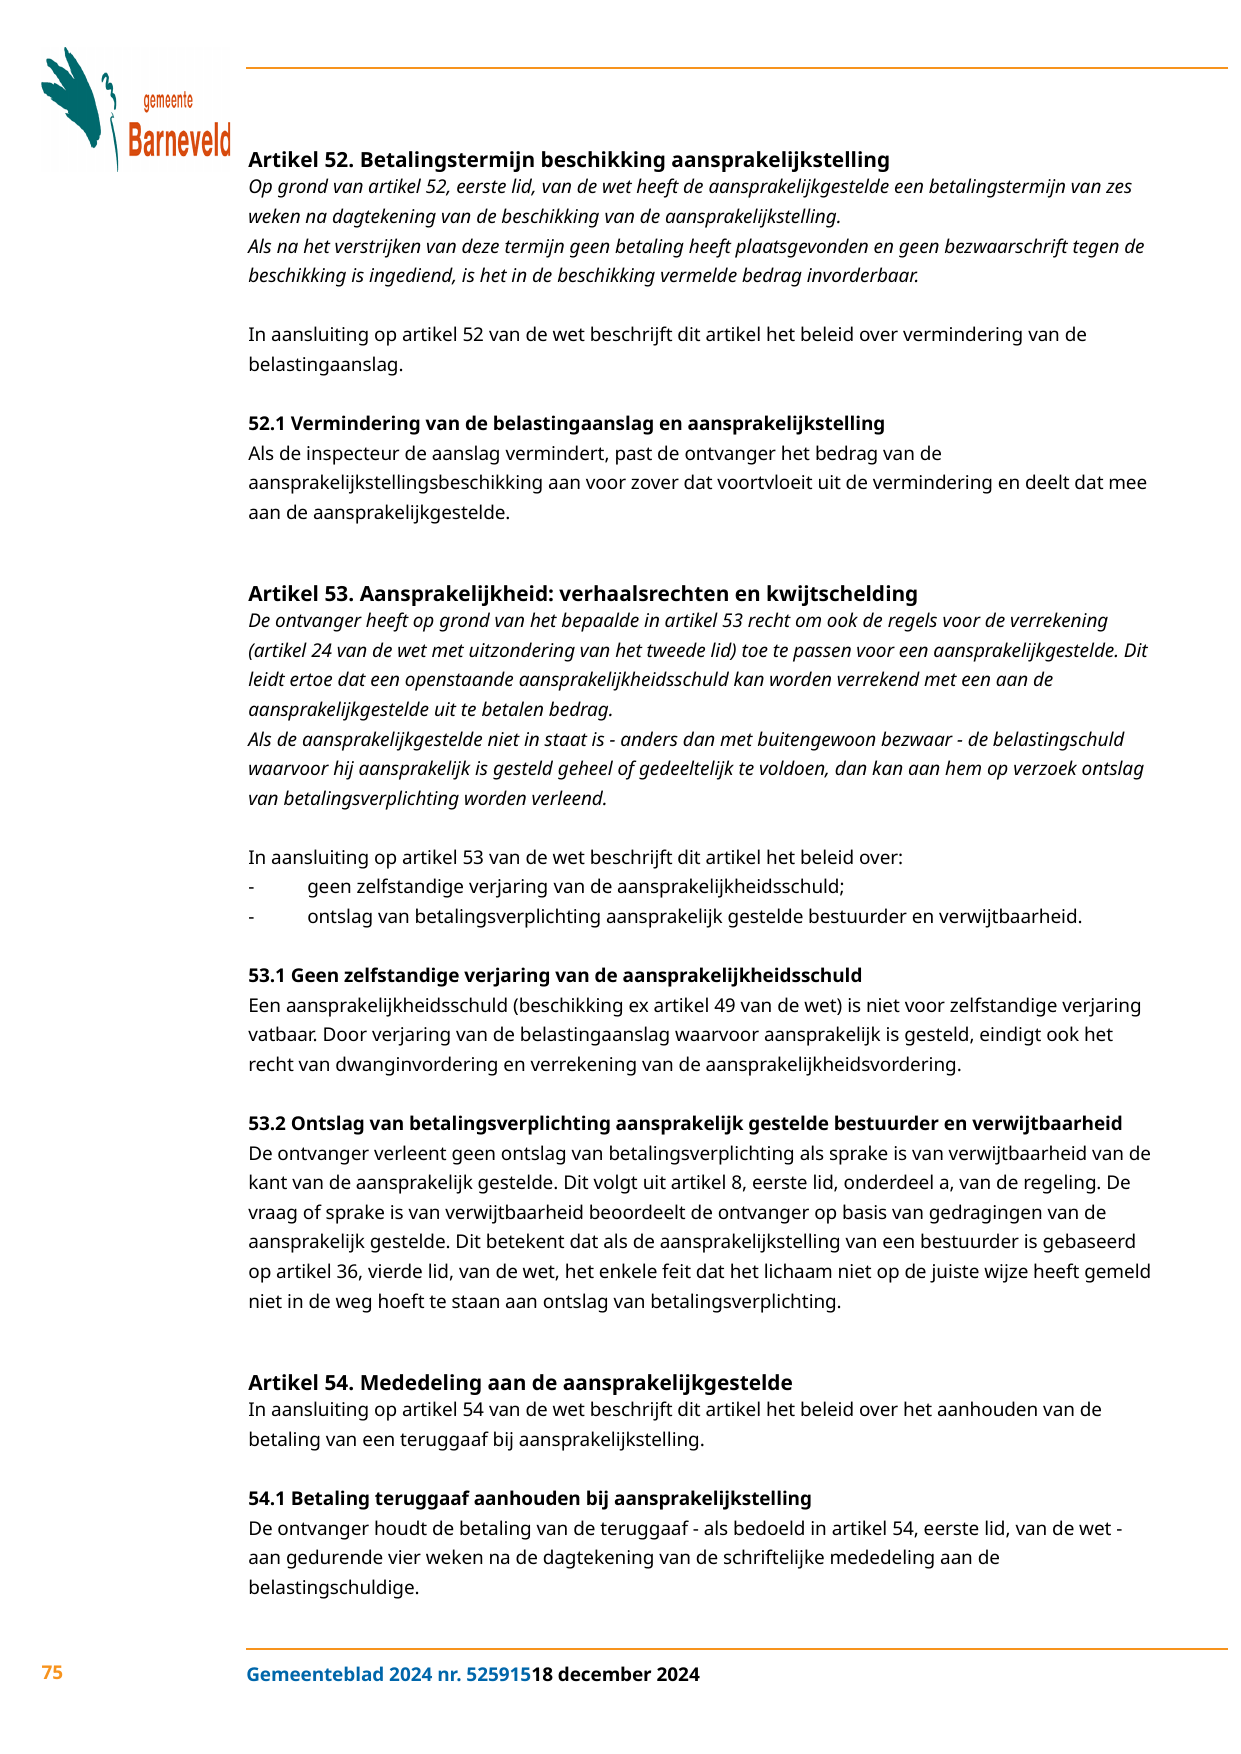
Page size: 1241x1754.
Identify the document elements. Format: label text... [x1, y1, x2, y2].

text 53.2 Ontslag van betalingsverplichting aansprakelijk gestelde bestuurder en verwijtbaarheid [248, 1110, 1152, 1136]
text In aansluiting op artikel 52 van de wet beschrijft dit artikel het beleid over vermindering van de belastingaanslag. [248, 322, 1152, 377]
text 53.1 Geen zelfstandige verjaring van de aansprakelijkheidsschuld [248, 962, 1152, 988]
picture [41, 47, 231, 172]
text Artikel 53. Aansprakelijkheid: verhaalsrechten en kwijtschelding [248, 579, 1152, 607]
text 54.1 Betaling teruggaaf aanhouden bij aansprakelijkstelling [248, 1485, 1152, 1511]
text In aansluiting op artikel 54 van de wet beschrijft dit artikel het beleid over het aanhouden van de betaling van een teruggaaf bij aansprakelijkstelling. [248, 1396, 1152, 1452]
text Een aansprakelijkheidsschuld (beschikking ex artikel 49 van de wet) is niet voor zelfstandige verjaring vatbaar. Door verjaring van de belastingaanslag waarvoor aansprakelijk is gesteld, eindigt ook het recht van dwanginvordering en verrekening van de aansprakelijkheidsvordering. [248, 992, 1152, 1077]
text 52.1 Vermindering van de belastingaanslag en aansprakelijkstelling [248, 410, 1152, 436]
text Artikel 52. Betalingstermijn beschikking aansprakelijkstelling [248, 145, 1152, 174]
text Als na het verstrijken van deze termijn geen betaling heeft plaatsgevonden en geen bezwaarschrift tegen de beschikking is ingediend, is het in de beschikking vermelde bedrag invorderbaar. [248, 233, 1152, 288]
text De ontvanger verleent geen ontslag van betalingsverplichting als sprake is van verwijtbaarheid van de kant van de aansprakelijk gestelde. Dit volgt uit artikel 8, eerste lid, onderdeel a, van de regeling. De vraag of sprake is van verwijtbaarheid beoordeelt de ontvanger op basis van gedragingen van de aansprakelijk gestelde. Dit betekent dat als de aansprakelijkstelling van een bestuurder is gebaseerd op artikel 36, vierde lid, van de wet, het enkele feit dat het lichaam niet op de juiste wijze heeft gemeld niet in de weg hoeft te staan aan ontslag van betalingsverplichting. [248, 1140, 1152, 1314]
text Als de inspecteur de aanslag vermindert, past de ontvanger het bedrag van de aansprakelijkstellingsbeschikking aan voor zover dat voortvloeit uit de vermindering en deelt dat mee aan de aansprakelijkgestelde. [248, 440, 1152, 525]
text Op grond van artikel 52, eerste lid, van de wet heeft de aansprakelijkgestelde een betalingstermijn van zes weken na dagtekening van de beschikking van de aansprakelijkstelling. [248, 174, 1152, 229]
list geen zelfstandige verjaring van de aansprakelijkheidsschuld; [248, 874, 1152, 899]
text Artikel 54. Mededeling aan de aansprakelijkgestelde [248, 1368, 1152, 1396]
text In aansluiting op artikel 53 van de wet beschrijft dit artikel het beleid over: [248, 844, 1152, 870]
list ontslag van betalingsverplichting aansprakelijk gestelde bestuurder en verwijtbaarheid. [248, 903, 1152, 929]
text De ontvanger houdt de betaling van de teruggaaf - als bedoeld in artikel 54, eerste lid, van de wet - aan gedurende vier weken na de dagtekening van de schriftelijke mededeling aan de belastingschuldige. [248, 1515, 1152, 1599]
text Als de aansprakelijkgestelde niet in staat is - anders dan met buitengewoon bezwaar - de belastingschuld waarvoor hij aansprakelijk is gesteld geheel of gedeeltelijk te voldoen, dan kan aan hem op verzoek ontslag van betalingsverplichting worden verleend. [248, 726, 1152, 811]
text De ontvanger heeft op grond van het bepaalde in artikel 53 recht om ook de regels voor de verrekening (artikel 24 van de wet met uitzondering van het tweede lid) toe te passen voor een aansprakelijkgestelde. Dit leidt ertoe dat een openstaande aansprakelijkheidsschuld kan worden verrekend met een aan de aansprakelijkgestelde uit te betalen bedrag. [248, 607, 1152, 722]
